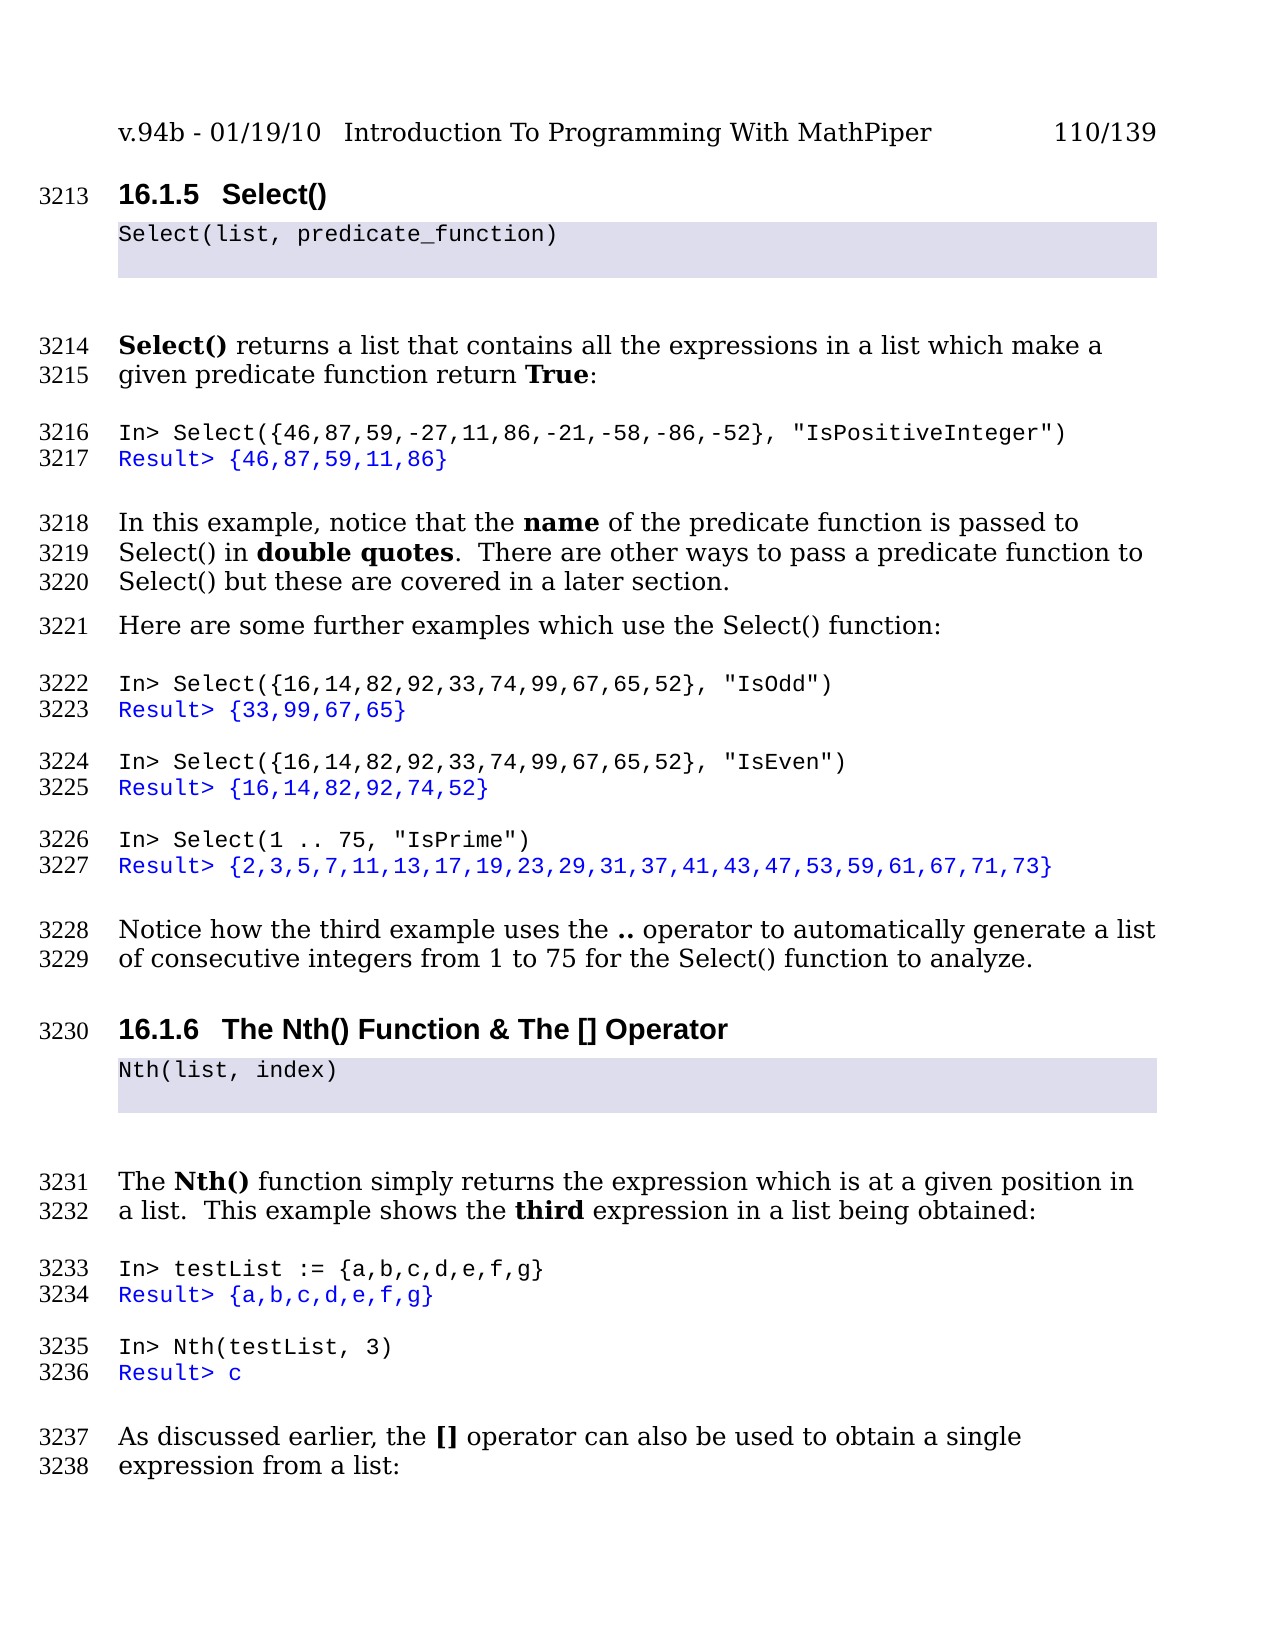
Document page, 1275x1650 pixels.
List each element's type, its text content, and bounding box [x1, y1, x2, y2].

text In> Select({46,87,59,-27,11,86,-21,-58,-86,-52}, "IsPositiveInteger") [118, 422, 1157, 447]
text The Nth() function simply returns the expression which is at a given position in a list. This example shows the third expression in a list being obtained: [118, 1166, 1157, 1225]
text Result> {a,b,c,d,e,f,g} [118, 1283, 1157, 1309]
table_header Nth(list, index) [118, 1058, 1157, 1113]
subtitle The Nth() Function & The [] Operator [118, 1012, 1157, 1046]
text Result> {33,99,67,65} [118, 698, 1157, 724]
text Here are some further examples which use the Select() function: [118, 611, 1157, 640]
text Result> {2,3,5,7,11,13,17,19,23,29,31,37,41,43,47,53,59,61,67,71,73} [118, 854, 1157, 880]
text In> Nth(testList, 3) [118, 1335, 1157, 1361]
text In> testList := {a,b,c,d,e,f,g} [118, 1257, 1157, 1283]
text In> Select(1 .. 75, "IsPrime") [118, 828, 1157, 854]
text Select() returns a list that contains all the expressions in a list which make a given predicate function return True: [118, 331, 1157, 389]
table_header Select(list, predicate_function) [118, 222, 1157, 278]
text Notice how the third example uses the .. operator to automatically generate a list of consecutive integers from 1 to 75 for the Select() function to analyze. [118, 915, 1157, 973]
text In this example, notice that the name of the predicate function is passed to Select() in double quotes. There are other ways to pass a predicate function to Select() but these are covered in a later section. [118, 508, 1157, 596]
text Result> {46,87,59,11,86} [118, 447, 1157, 473]
text Result> c [118, 1361, 1157, 1387]
text Result> {16,14,82,92,74,52} [118, 776, 1157, 802]
subtitle Select() [118, 177, 1157, 210]
text As discussed earlier, the [] operator can also be used to obtain a single expression from a list: [118, 1422, 1157, 1480]
text In> Select({16,14,82,92,33,74,99,67,65,52}, "IsEven") [118, 750, 1157, 776]
text In> Select({16,14,82,92,33,74,99,67,65,52}, "IsOdd") [118, 672, 1157, 698]
